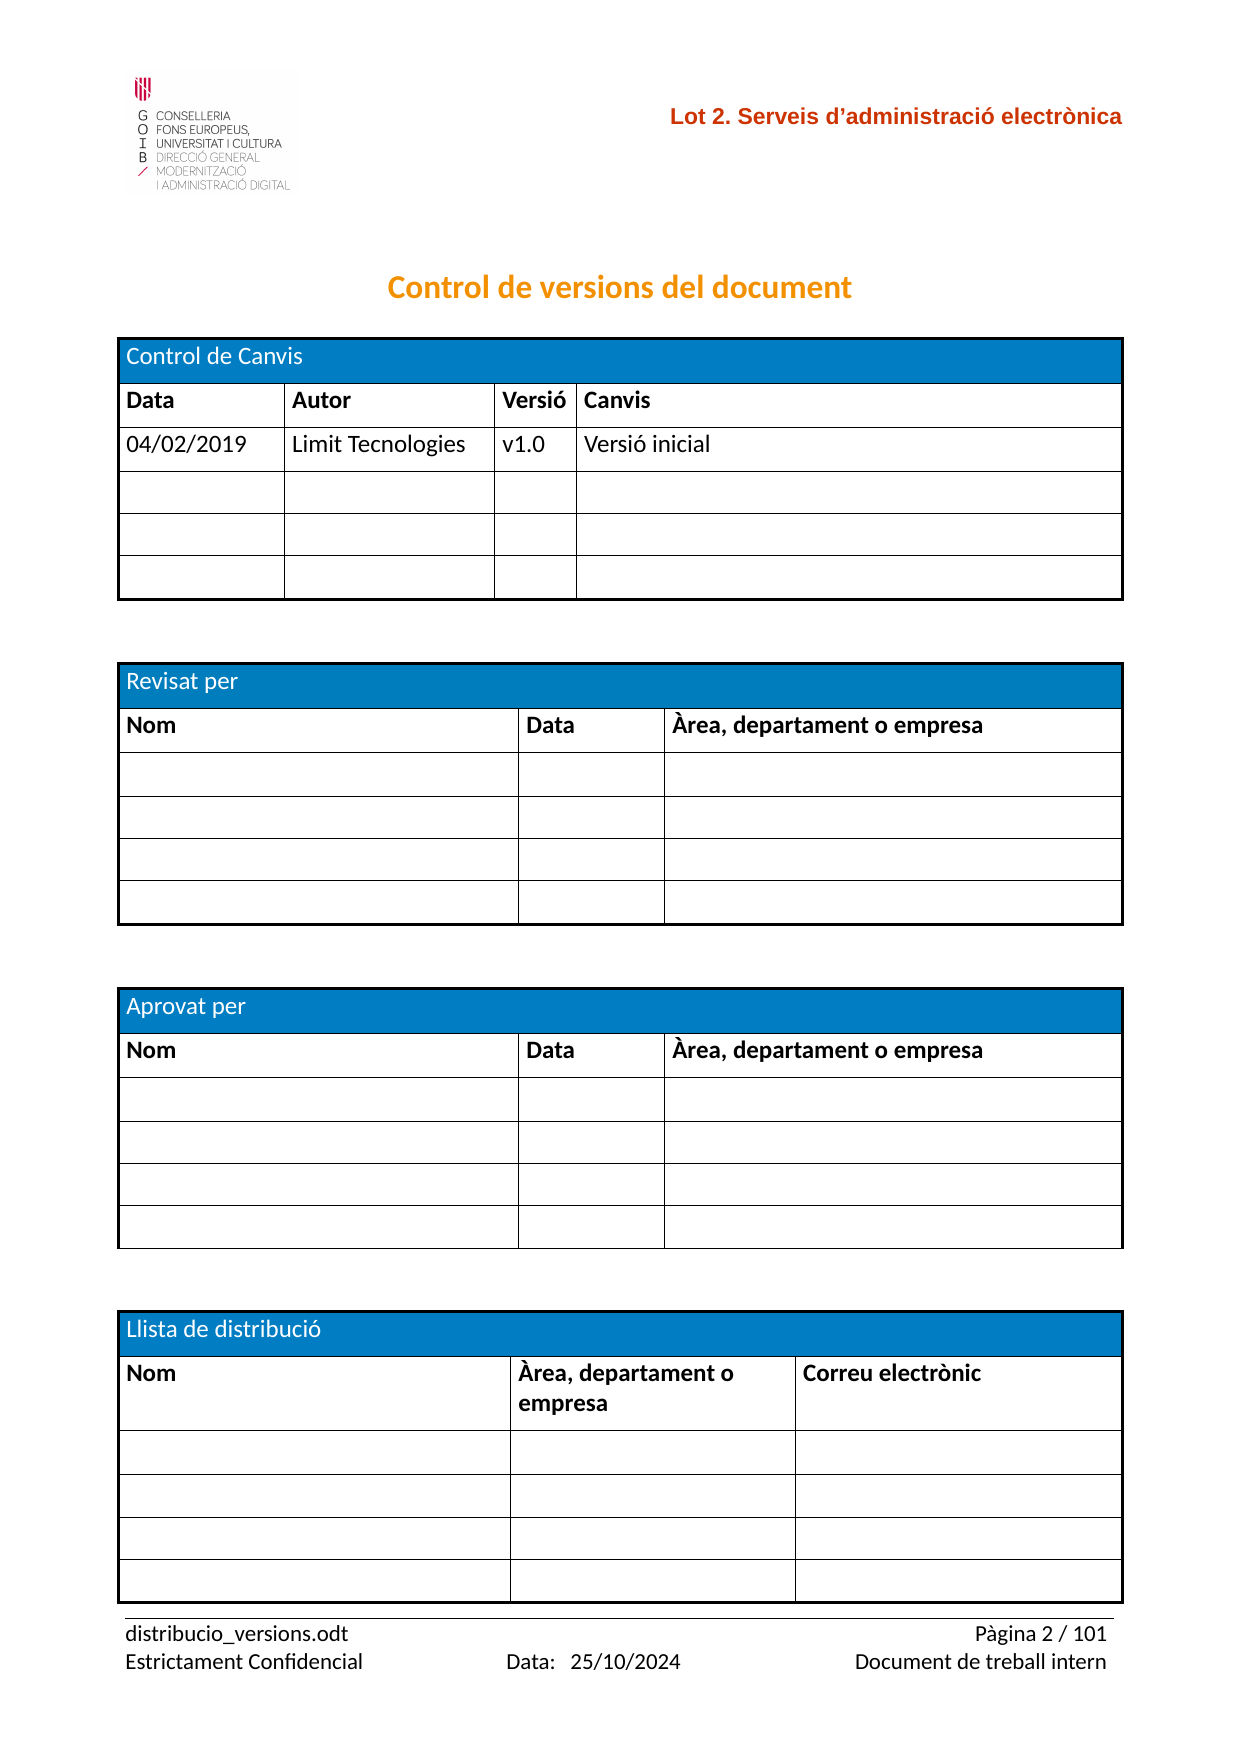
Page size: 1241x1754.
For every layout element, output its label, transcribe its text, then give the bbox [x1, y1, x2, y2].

table_cell [511, 1560, 795, 1601]
table_cell Nom [120, 1357, 510, 1430]
table_cell [665, 1164, 1121, 1205]
table_cell Àrea, departament o empresa [665, 709, 1121, 752]
table_cell [120, 1518, 510, 1559]
table_cell [120, 1560, 510, 1601]
table_cell 04/02/2019 [120, 428, 284, 471]
table_header Revisat per [120, 665, 1121, 708]
table_cell [665, 1078, 1121, 1121]
table_cell Data [519, 1034, 664, 1077]
table_cell [285, 472, 494, 513]
table_cell Versió inicial [577, 428, 1121, 471]
table_cell [519, 753, 664, 796]
table_cell Correu electrònic [796, 1357, 1121, 1430]
table_cell [120, 1475, 510, 1517]
table_cell Data [120, 384, 284, 427]
table_cell [665, 839, 1121, 880]
table_cell [796, 1560, 1121, 1601]
table_header Llista de distribució [120, 1313, 1121, 1356]
table_cell Autor [285, 384, 494, 427]
table_cell [120, 753, 518, 796]
table_cell [495, 472, 576, 513]
table_cell [511, 1475, 795, 1517]
table_cell [519, 881, 664, 922]
table_cell [511, 1518, 795, 1559]
table_cell Àrea, departament o empresa [511, 1357, 795, 1430]
table_cell [519, 1122, 664, 1163]
table_cell [665, 1122, 1121, 1163]
table_cell [285, 514, 494, 555]
table_cell [519, 1206, 664, 1247]
table_cell [519, 1164, 664, 1205]
table_cell [495, 556, 576, 597]
table_cell [120, 1078, 518, 1121]
table_cell [120, 472, 284, 513]
table_cell [665, 797, 1121, 838]
picture [126, 70, 299, 197]
table_cell [120, 881, 518, 922]
table_cell [120, 1122, 518, 1163]
table_cell [120, 839, 518, 880]
table_cell [577, 472, 1121, 513]
table_cell [796, 1475, 1121, 1517]
table_cell Data [519, 709, 664, 752]
table_cell v1.0 [495, 428, 576, 471]
table_cell Canvis [577, 384, 1121, 427]
table_cell [577, 514, 1121, 555]
table_cell Àrea, departament o empresa [665, 1034, 1121, 1077]
table_cell [665, 753, 1121, 796]
table_header Aprovat per [120, 990, 1121, 1033]
table_cell [519, 839, 664, 880]
table_cell [285, 556, 494, 597]
table_cell Nom [120, 709, 518, 752]
table_header Control de Canvis [120, 340, 1121, 383]
table_cell [519, 797, 664, 838]
table_cell [120, 1164, 518, 1205]
table_cell [796, 1431, 1121, 1474]
table_cell [495, 514, 576, 555]
table_cell Limit Tecnologies [285, 428, 494, 471]
subtitle Control de versions del document [118, 266, 1122, 307]
table_cell [665, 881, 1121, 922]
table_cell [796, 1518, 1121, 1559]
table_cell [120, 514, 284, 555]
table_cell Versió [495, 384, 576, 427]
table_cell [120, 1206, 518, 1247]
table_cell [519, 1078, 664, 1121]
table_cell [120, 797, 518, 838]
table_cell [665, 1206, 1121, 1247]
table_cell [577, 556, 1121, 597]
table_cell [511, 1431, 795, 1474]
table_cell [120, 1431, 510, 1474]
table_cell Nom [120, 1034, 518, 1077]
table_cell [120, 556, 284, 597]
